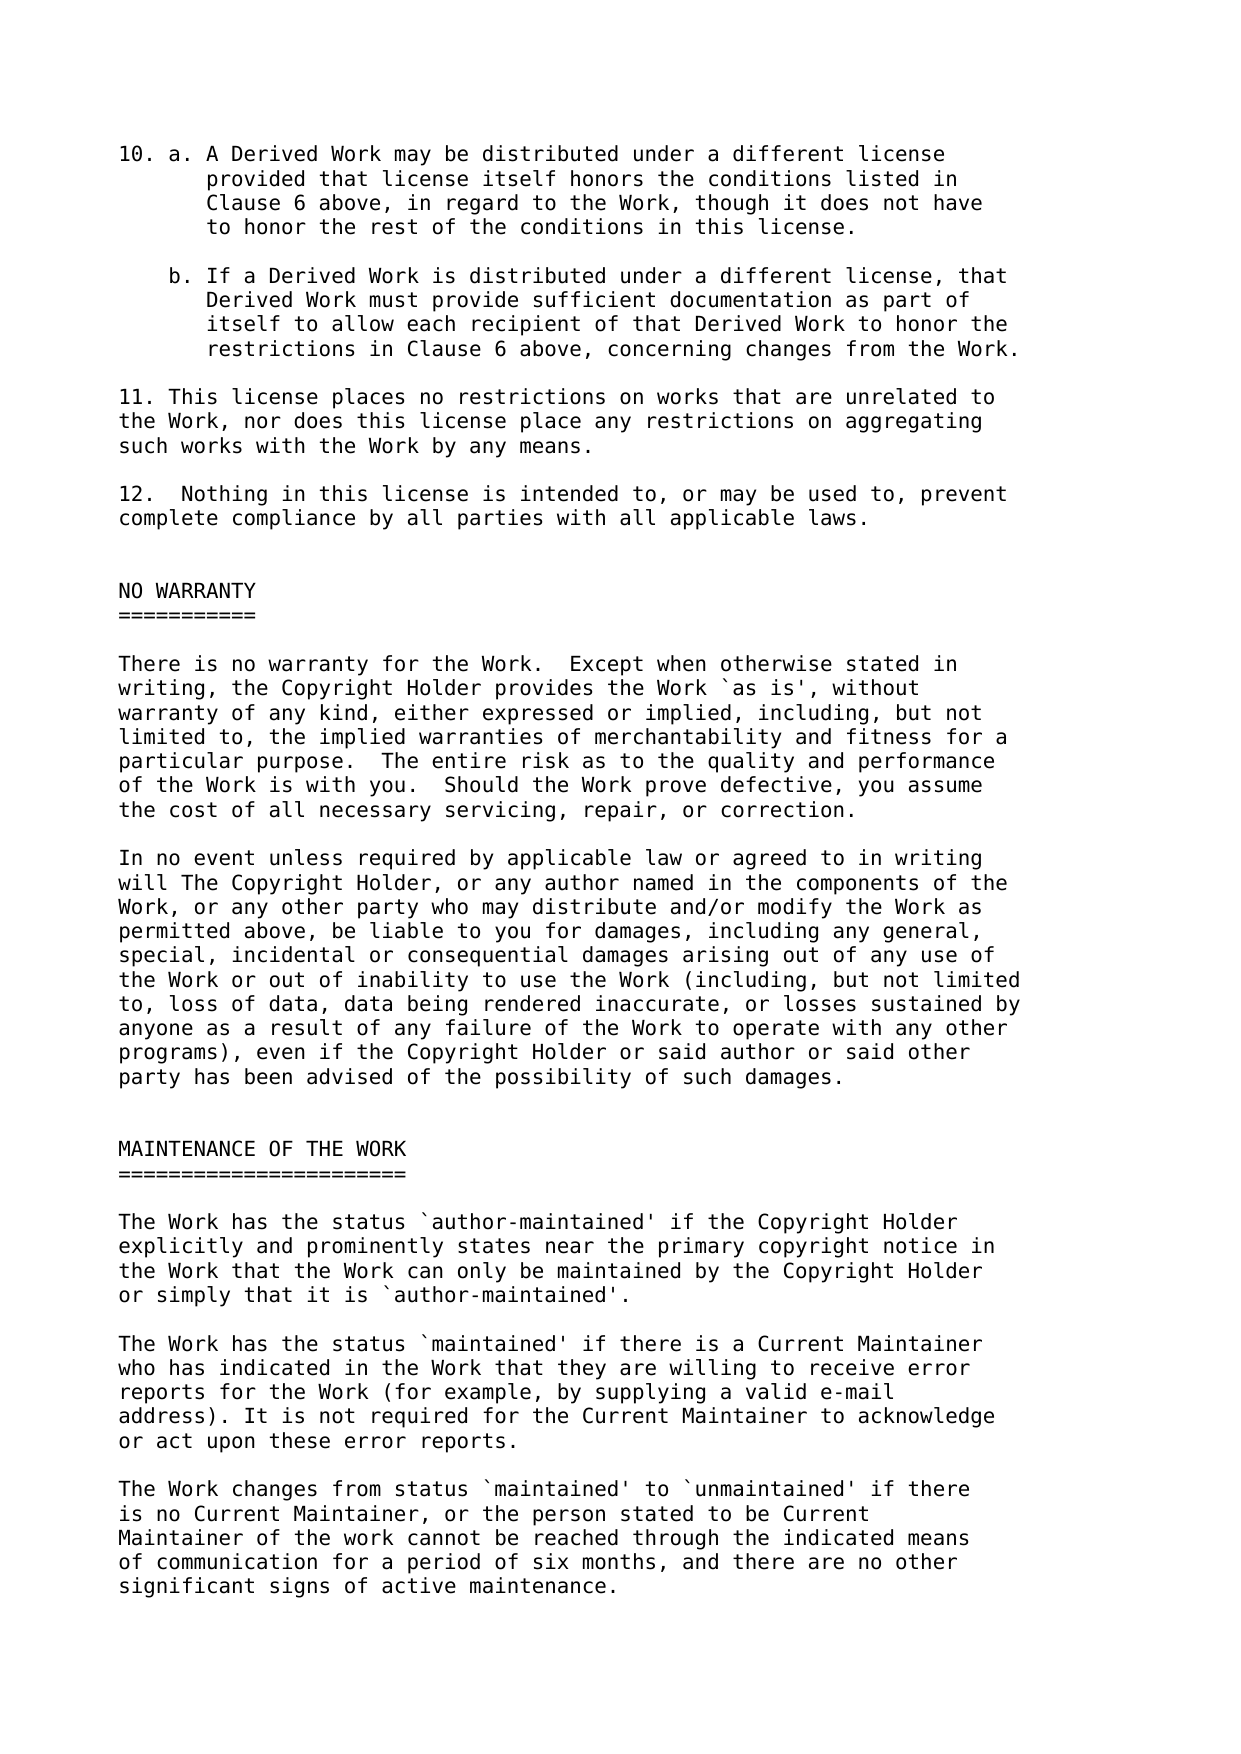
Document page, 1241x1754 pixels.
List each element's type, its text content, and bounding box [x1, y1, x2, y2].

text or act upon these error reports. [118, 1429, 1122, 1453]
text Maintainer of the work cannot be reached through the indicated means [118, 1526, 1122, 1550]
text the Work or out of inability to use the Work (including, but not limited [118, 968, 1122, 992]
text Derived Work must provide sufficient documentation as part of [118, 288, 1122, 312]
text warranty of any kind, either expressed or implied, including, but not [118, 701, 1122, 725]
text to, loss of data, data being rendered inaccurate, or losses sustained by [118, 992, 1122, 1016]
text programs), even if the Copyright Holder or said author or said other [118, 1040, 1122, 1065]
text restrictions in Clause 6 above, concerning changes from the Work. [118, 337, 1122, 361]
text The Work changes from status `maintained' to `unmaintained' if there [118, 1477, 1122, 1502]
text is no Current Maintainer, or the person stated to be Current [118, 1502, 1122, 1526]
text to honor the rest of the conditions in this license. [118, 215, 1122, 239]
text Work, or any other party who may distribute and/or modify the Work as [118, 895, 1122, 919]
text the Work, nor does this license place any restrictions on aggregating [118, 409, 1122, 434]
text address). It is not required for the Current Maintainer to acknowledge [118, 1404, 1122, 1429]
text 11. This license places no restrictions on works that are unrelated to [118, 385, 1122, 409]
text =========== [118, 603, 1122, 628]
text explicitly and prominently states near the primary copyright notice in [118, 1234, 1122, 1259]
text significant signs of active maintenance. [118, 1574, 1122, 1599]
text particular purpose. The entire risk as to the quality and performance [118, 749, 1122, 773]
text itself to allow each recipient of that Derived Work to honor the [118, 312, 1122, 337]
text of communication for a period of six months, and there are no other [118, 1550, 1122, 1574]
text anyone as a result of any failure of the Work to operate with any other [118, 1016, 1122, 1040]
text ======================= [118, 1162, 1122, 1186]
text 12. Nothing in this license is intended to, or may be used to, prevent [118, 482, 1122, 506]
text such works with the Work by any means. [118, 434, 1122, 458]
text or simply that it is `author-maintained'. [118, 1283, 1122, 1307]
text party has been advised of the possibility of such damages. [118, 1065, 1122, 1089]
text reports for the Work (for example, by supplying a valid e-mail [118, 1380, 1122, 1404]
text provided that license itself honors the conditions listed in [118, 167, 1122, 191]
text 10. a. A Derived Work may be distributed under a different license [118, 142, 1122, 167]
text Clause 6 above, in regard to the Work, though it does not have [118, 191, 1122, 215]
text In no event unless required by applicable law or agreed to in writing [118, 846, 1122, 871]
text who has indicated in the Work that they are willing to receive error [118, 1356, 1122, 1380]
text the cost of all necessary servicing, repair, or correction. [118, 798, 1122, 822]
text b. If a Derived Work is distributed under a different license, that [118, 264, 1122, 288]
text will The Copyright Holder, or any author named in the components of the [118, 871, 1122, 895]
text special, incidental or consequential damages arising out of any use of [118, 943, 1122, 968]
text The Work has the status `maintained' if there is a Current Maintainer [118, 1332, 1122, 1356]
text permitted above, be liable to you for damages, including any general, [118, 919, 1122, 943]
text MAINTENANCE OF THE WORK [118, 1137, 1122, 1162]
text of the Work is with you. Should the Work prove defective, you assume [118, 773, 1122, 798]
text writing, the Copyright Holder provides the Work `as is', without [118, 676, 1122, 701]
text complete compliance by all parties with all applicable laws. [118, 506, 1122, 531]
text limited to, the implied warranties of merchantability and fitness for a [118, 725, 1122, 749]
text the Work that the Work can only be maintained by the Copyright Holder [118, 1259, 1122, 1283]
text The Work has the status `author-maintained' if the Copyright Holder [118, 1210, 1122, 1234]
text There is no warranty for the Work. Except when otherwise stated in [118, 652, 1122, 676]
text NO WARRANTY [118, 579, 1122, 603]
